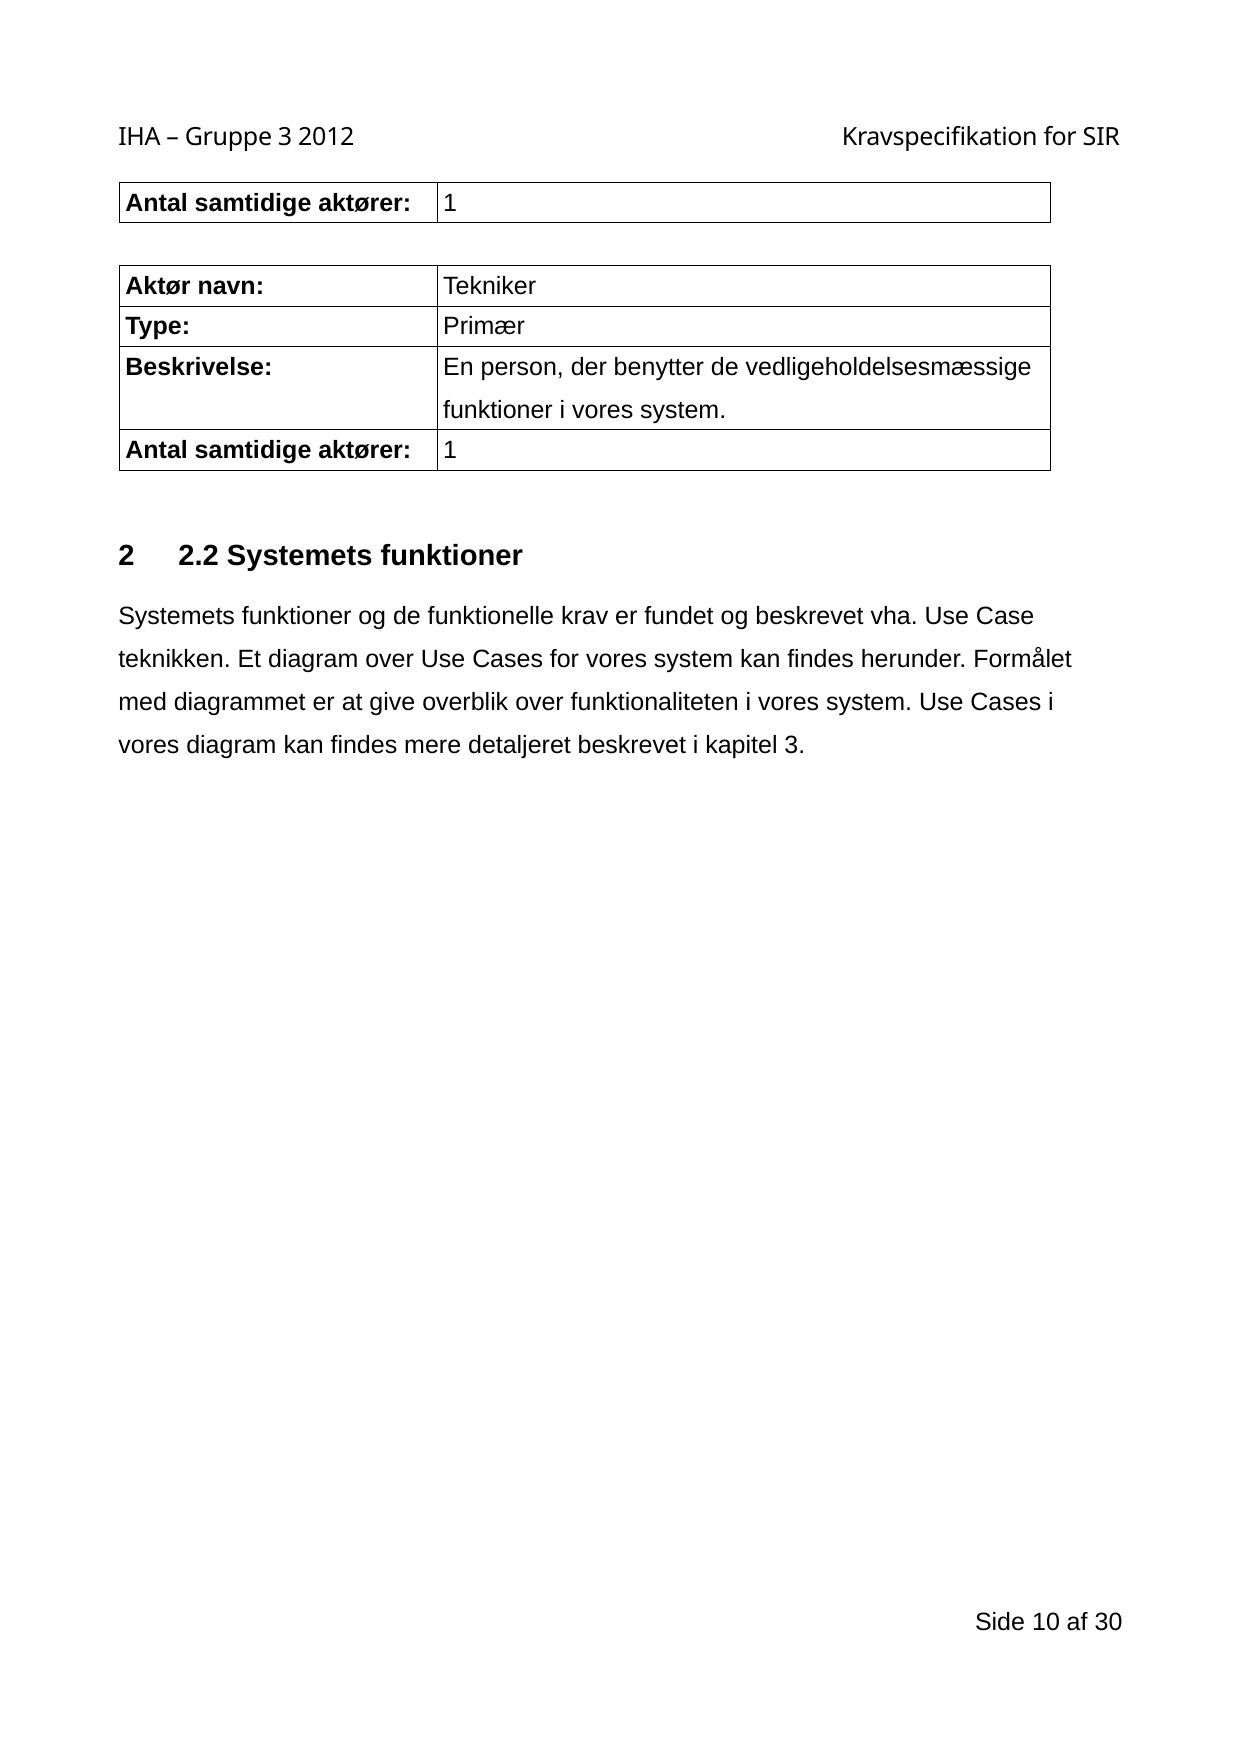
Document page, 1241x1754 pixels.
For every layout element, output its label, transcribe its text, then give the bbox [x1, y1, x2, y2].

table_cell Antal samtidige aktører: [120, 430, 437, 469]
table_cell 1 [438, 183, 1050, 222]
table_cell Primær [438, 307, 1050, 346]
table_cell En person, der benytter de vedligeholdelsesmæssige funktioner i vores system. [438, 347, 1050, 429]
table_cell Beskrivelse: [120, 347, 437, 429]
subtitle 2.2 Systemets funktioner [118, 538, 1122, 571]
table_cell Type: [120, 307, 437, 346]
table_cell Antal samtidige aktører: [120, 183, 437, 222]
table_header Tekniker [438, 266, 1050, 306]
table_header Aktør navn: [120, 266, 437, 306]
table_cell 1 [438, 430, 1050, 469]
text Systemets funktioner og de funktionelle krav er fundet og beskrevet vha. Use Case teknikken. Et diagram over Use Cases for vores system kan findes herunder. Formålet med diagrammet er at give overblik over funktionaliteten i vores system. Use Cases i vores diagram kan findes mere detaljeret beskrevet i kapitel 3. [118, 601, 1122, 759]
